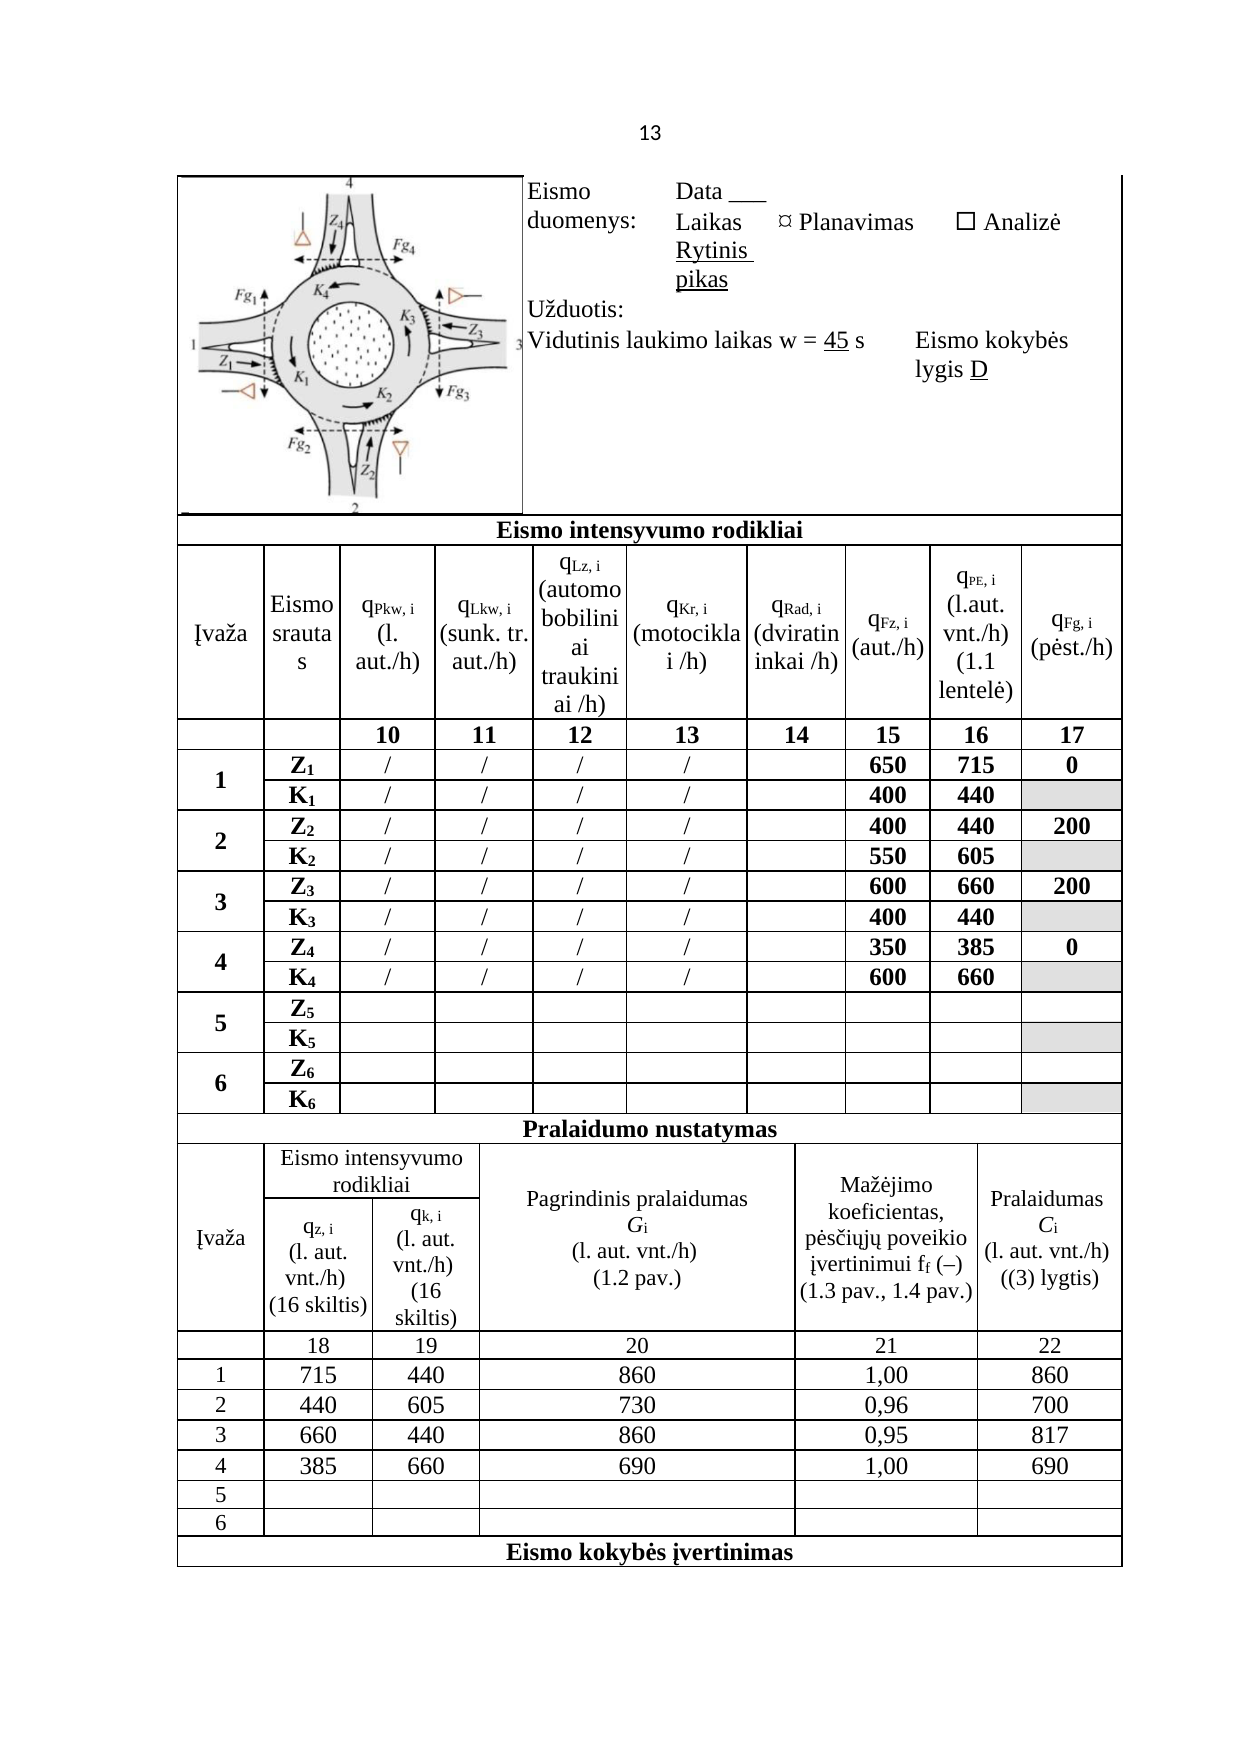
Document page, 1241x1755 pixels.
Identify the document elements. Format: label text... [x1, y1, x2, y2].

table_cell [748, 993, 845, 1021]
table_cell [748, 932, 845, 961]
table_cell [341, 1023, 434, 1052]
table_cell [897, 323, 911, 382]
table_cell [846, 1023, 929, 1052]
table_cell [748, 872, 845, 900]
table_cell / [341, 811, 434, 839]
table_cell 730 [480, 1390, 794, 1419]
table_cell [931, 1023, 1021, 1052]
table_cell [1022, 962, 1121, 991]
table_cell 1 [178, 1360, 263, 1388]
table_cell 715 [931, 750, 1021, 779]
table_cell 385 [265, 1451, 372, 1479]
table_cell [436, 1023, 532, 1052]
table_cell [436, 993, 532, 1021]
table_cell [978, 1481, 1121, 1507]
table_cell [796, 1481, 977, 1507]
table_cell [748, 1084, 845, 1112]
table_cell K3 [265, 902, 339, 931]
table_cell 440 [931, 902, 1021, 931]
table_cell / [341, 750, 434, 779]
table_cell [480, 1509, 794, 1535]
table_cell [265, 720, 339, 749]
table_cell 440 [373, 1421, 479, 1449]
table_cell / [341, 872, 434, 900]
table_cell [1022, 902, 1121, 931]
table_cell / [534, 811, 626, 839]
table_cell Eismo kokybės įvertinimas [178, 1537, 1121, 1566]
table_cell / [534, 872, 626, 900]
table_cell / [436, 750, 532, 779]
table_cell [1022, 841, 1121, 870]
table_cell / [534, 781, 626, 809]
table_cell 21 [796, 1332, 977, 1358]
table_cell Eismo kokybės lygis D [911, 323, 1098, 382]
table_cell 350 [846, 932, 929, 961]
table_cell / [436, 962, 532, 991]
table_cell Pralaidumo nustatymas [178, 1114, 1121, 1143]
table_cell [748, 902, 845, 931]
table_cell 650 [846, 750, 929, 779]
table_cell [341, 1053, 434, 1082]
table_cell [178, 1332, 263, 1358]
table_cell [671, 293, 773, 323]
table_cell 600 [846, 872, 929, 900]
table_cell 817 [978, 1421, 1121, 1449]
table_cell / [627, 932, 746, 961]
table_cell / [534, 841, 626, 870]
table_cell 690 [480, 1451, 794, 1479]
table_cell 3 [178, 872, 263, 931]
table_cell [796, 1509, 977, 1535]
table_cell [265, 1509, 372, 1535]
table_cell [627, 1053, 746, 1082]
table_cell 860 [978, 1360, 1121, 1388]
table_cell [748, 1053, 845, 1082]
table_cell qz, i (l. aut. vnt./h) (16 skiltis) [265, 1199, 372, 1330]
table_cell [931, 1084, 1021, 1112]
table_cell [748, 781, 845, 809]
table_cell [1022, 1023, 1121, 1052]
table_cell 2 [178, 811, 263, 870]
table_cell 700 [978, 1390, 1121, 1419]
table_cell [1022, 1084, 1121, 1112]
table_cell Z5 [265, 993, 339, 1021]
table_cell 690 [978, 1451, 1121, 1479]
table_cell Užduotis: [523, 293, 671, 323]
table_cell [523, 383, 665, 514]
table_cell 5 [178, 1481, 263, 1507]
table_cell 440 [373, 1360, 479, 1388]
table_cell 715 [265, 1360, 372, 1388]
table_cell [748, 750, 845, 779]
table_cell 15 [846, 720, 929, 749]
table_cell [773, 175, 950, 205]
table_cell 605 [931, 841, 1021, 870]
table_cell 660 [931, 962, 1021, 991]
table_cell 16 [931, 720, 1021, 749]
table_cell 22 [978, 1332, 1121, 1358]
table_cell 860 [480, 1360, 794, 1388]
table_cell 19 [373, 1332, 479, 1358]
table_cell 660 [931, 872, 1021, 900]
table_cell / [341, 781, 434, 809]
table_cell Įvaža [178, 1144, 263, 1330]
table_cell / [341, 841, 434, 870]
table_cell [1099, 323, 1121, 382]
table_cell / [341, 902, 434, 931]
table_cell [436, 1053, 532, 1082]
table_cell 0,95 [796, 1421, 977, 1449]
table_cell Įvaža [178, 546, 263, 718]
table_cell [534, 1023, 626, 1052]
table_cell qk, i (l. aut. vnt./h) (16 skiltis) [373, 1199, 479, 1330]
table_cell [931, 993, 1021, 1021]
table_cell [627, 993, 746, 1021]
table_cell Eismo srautas [265, 546, 339, 718]
table_cell [815, 383, 964, 514]
table_cell / [534, 932, 626, 961]
table_cell Z6 [265, 1053, 339, 1082]
table_cell [748, 962, 845, 991]
table_cell / [627, 781, 746, 809]
table_cell [846, 1084, 929, 1112]
table_cell Z4 [265, 932, 339, 961]
table_cell 0 [1022, 750, 1121, 779]
table_cell 18 [265, 1332, 372, 1358]
table_cell qpe, i (l.aut. vnt./h) (1.1 lentelė) [931, 546, 1021, 718]
table_cell 0,96 [796, 1390, 977, 1419]
table_cell / [627, 872, 746, 900]
table_cell Eismo intensyvumo rodikliai [178, 516, 1121, 544]
table_cell / [627, 750, 746, 779]
table_cell qLkw, i (sunk. tr. aut./h) [436, 546, 532, 718]
table_cell Pralaidumas Ci (l. aut. vnt./h) ((3) lygtis) [978, 1144, 1121, 1330]
table_cell / [341, 932, 434, 961]
table_cell / [534, 902, 626, 931]
table_cell K6 [265, 1084, 339, 1112]
table_cell [950, 175, 1121, 205]
table_cell [436, 1084, 532, 1112]
table_cell Z3 [265, 872, 339, 900]
table_cell / [627, 902, 746, 931]
table_cell / [436, 932, 532, 961]
table_cell 14 [748, 720, 845, 749]
table_cell qFz, i (aut./h) [846, 546, 929, 718]
table_cell [978, 1509, 1121, 1535]
table_cell [748, 841, 845, 870]
table_cell qLz, i (automobobiliniai traukiniai /h) [534, 546, 626, 718]
table_cell K4 [265, 962, 339, 991]
table_cell 11 [436, 720, 532, 749]
table_cell / [436, 902, 532, 931]
table_cell [748, 811, 845, 839]
table_cell [627, 1084, 746, 1112]
table_cell / [534, 750, 626, 779]
table_cell 400 [846, 781, 929, 809]
table_cell [846, 993, 929, 1021]
table_cell 1,00 [796, 1451, 977, 1479]
table_cell / [436, 811, 532, 839]
table_cell 12 [534, 720, 626, 749]
table_cell [X] Planavimas [773, 205, 950, 293]
table_cell Mažėjimo koeficientas, pėsčiųjų poveikio įvertinimui ff (–) (1.3 pav., 1.4 pav.) [796, 1144, 977, 1330]
table_cell / [534, 962, 626, 991]
table_cell qFg, i (pėst./h) [1022, 546, 1121, 718]
table_cell 4 [178, 1451, 263, 1479]
table_cell [341, 993, 434, 1021]
table_cell 440 [931, 781, 1021, 809]
table_cell [341, 1084, 434, 1112]
table_cell 17 [1022, 720, 1121, 749]
table_cell 605 [373, 1390, 479, 1419]
table_cell [965, 383, 1121, 514]
table_cell 0 [1022, 932, 1121, 961]
table_cell Laikas Rytinis pikas [671, 205, 773, 293]
table_cell 4 [178, 932, 263, 991]
table_cell 860 [480, 1421, 794, 1449]
table_cell Eismo intensyvumo rodikliai [265, 1144, 479, 1197]
table_cell Vidutinis laukimo laikas w = 45 s [523, 323, 897, 382]
table_cell 3 [178, 1421, 263, 1449]
table_cell 660 [265, 1421, 372, 1449]
table_cell [373, 1481, 479, 1507]
table_cell / [627, 841, 746, 870]
table_cell / [341, 962, 434, 991]
table_cell 1,00 [796, 1360, 977, 1388]
table_cell [534, 1053, 626, 1082]
table_cell 6 [178, 1053, 263, 1112]
table_cell 13 [627, 720, 746, 749]
table_cell [1022, 993, 1121, 1021]
table_cell 2 [178, 1390, 263, 1419]
table_cell 5 [178, 993, 263, 1052]
table_cell qKr, i (motociklai /h) [627, 546, 746, 718]
table_cell [627, 1023, 746, 1052]
table_cell [373, 1509, 479, 1535]
table_cell 600 [846, 962, 929, 991]
table_cell 440 [265, 1390, 372, 1419]
table_cell / [627, 811, 746, 839]
table_cell [] Analizė [950, 205, 1121, 293]
table_cell 20 [480, 1332, 794, 1358]
table_cell [480, 1481, 794, 1507]
table_cell [1022, 1053, 1121, 1082]
table_cell 550 [846, 841, 929, 870]
table_cell Data ___ [671, 175, 773, 205]
table_cell 1 [178, 750, 263, 809]
table_cell Eismo duomenys: [523, 175, 671, 293]
table_cell 10 [341, 720, 434, 749]
table_cell qPkw, i (l. aut./h) [341, 546, 434, 718]
table_cell [534, 1084, 626, 1112]
table_cell / [436, 781, 532, 809]
table_cell 6 [178, 1509, 263, 1535]
table_cell [846, 1053, 929, 1082]
table_cell [665, 383, 815, 514]
table_cell 440 [931, 811, 1021, 839]
table_cell 400 [846, 811, 929, 839]
table_cell [748, 1023, 845, 1052]
table_cell K5 [265, 1023, 339, 1052]
table_cell 660 [373, 1451, 479, 1479]
table_cell [1022, 781, 1121, 809]
table_cell [534, 993, 626, 1021]
table_cell [265, 1481, 372, 1507]
table_cell / [436, 841, 532, 870]
table_cell / [436, 872, 532, 900]
table_cell qRad, i (dviratininkai /h) [748, 546, 845, 718]
table_cell 200 [1022, 811, 1121, 839]
table_cell Z1 [265, 750, 339, 779]
table_cell 385 [931, 932, 1021, 961]
table_cell [773, 293, 950, 323]
table_cell Z2 [265, 811, 339, 839]
table_cell K1 [265, 781, 339, 809]
table_cell 200 [1022, 872, 1121, 900]
table_cell 400 [846, 902, 929, 931]
table_cell / [627, 962, 746, 991]
table_cell K2 [265, 841, 339, 870]
table_cell [178, 720, 263, 749]
table_cell [931, 1053, 1021, 1082]
table_cell [950, 293, 1121, 323]
table_cell Pagrindinis pralaidumas Gi (l. aut. vnt./h) (1.2 pav.) [480, 1144, 794, 1330]
